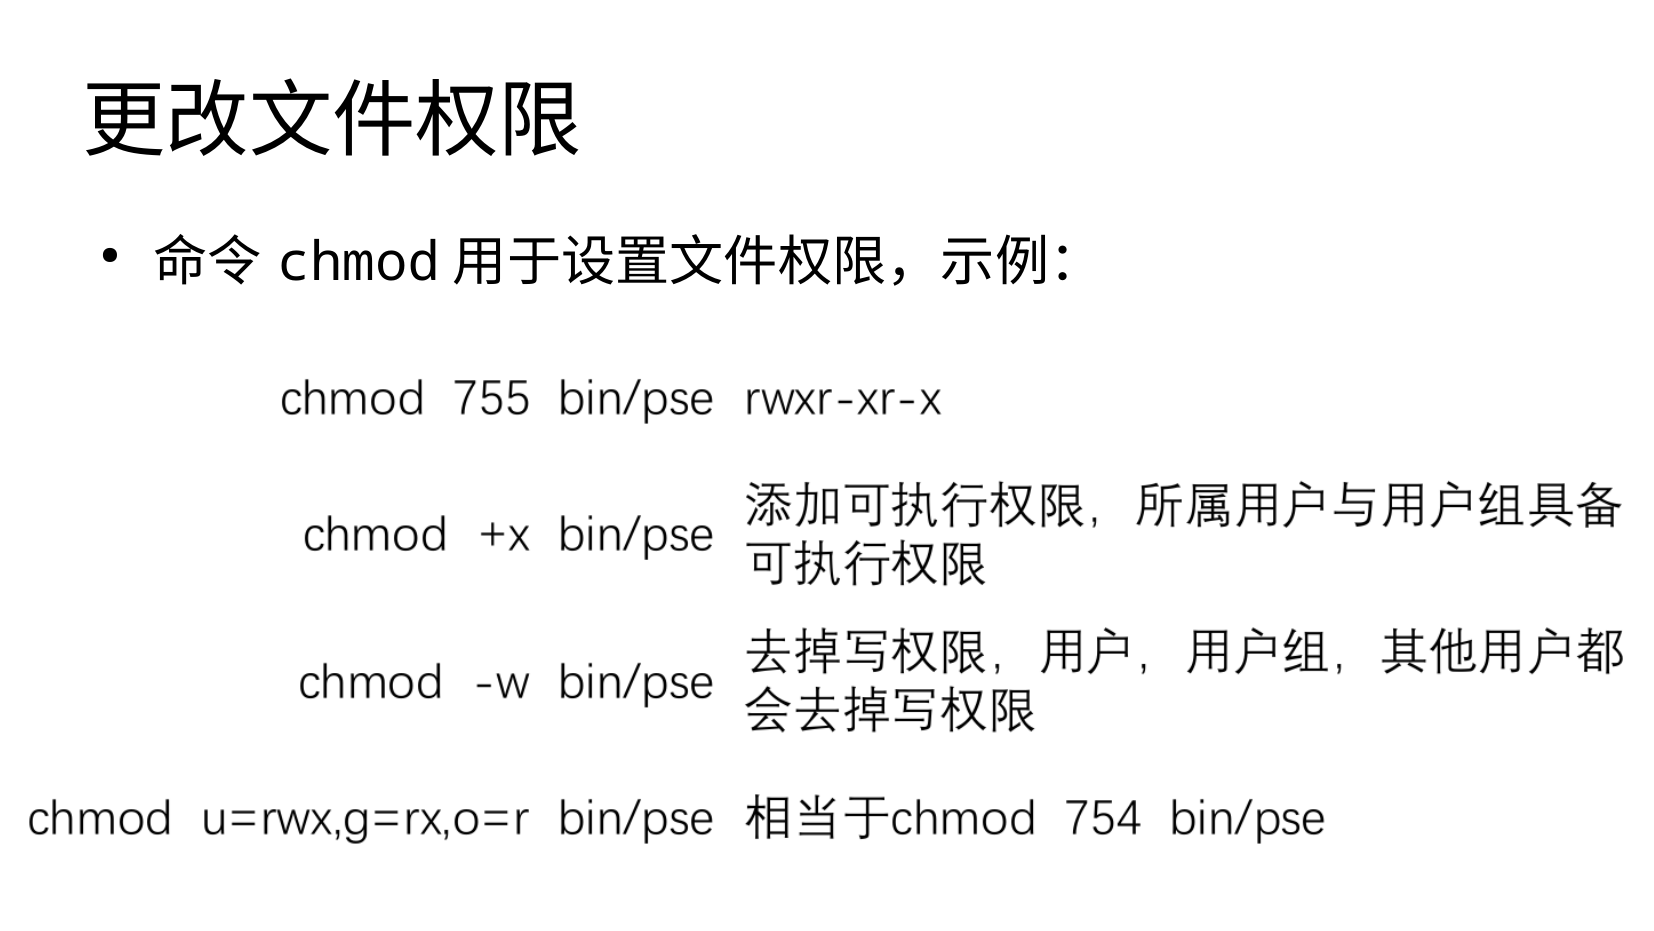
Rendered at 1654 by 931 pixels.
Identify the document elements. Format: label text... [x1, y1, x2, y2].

picture [10, 323, 1639, 886]
title 更改文件权限 [82, 37, 1571, 189]
list 命令chmod用于设置文件权限，示例： [82, 217, 1571, 323]
